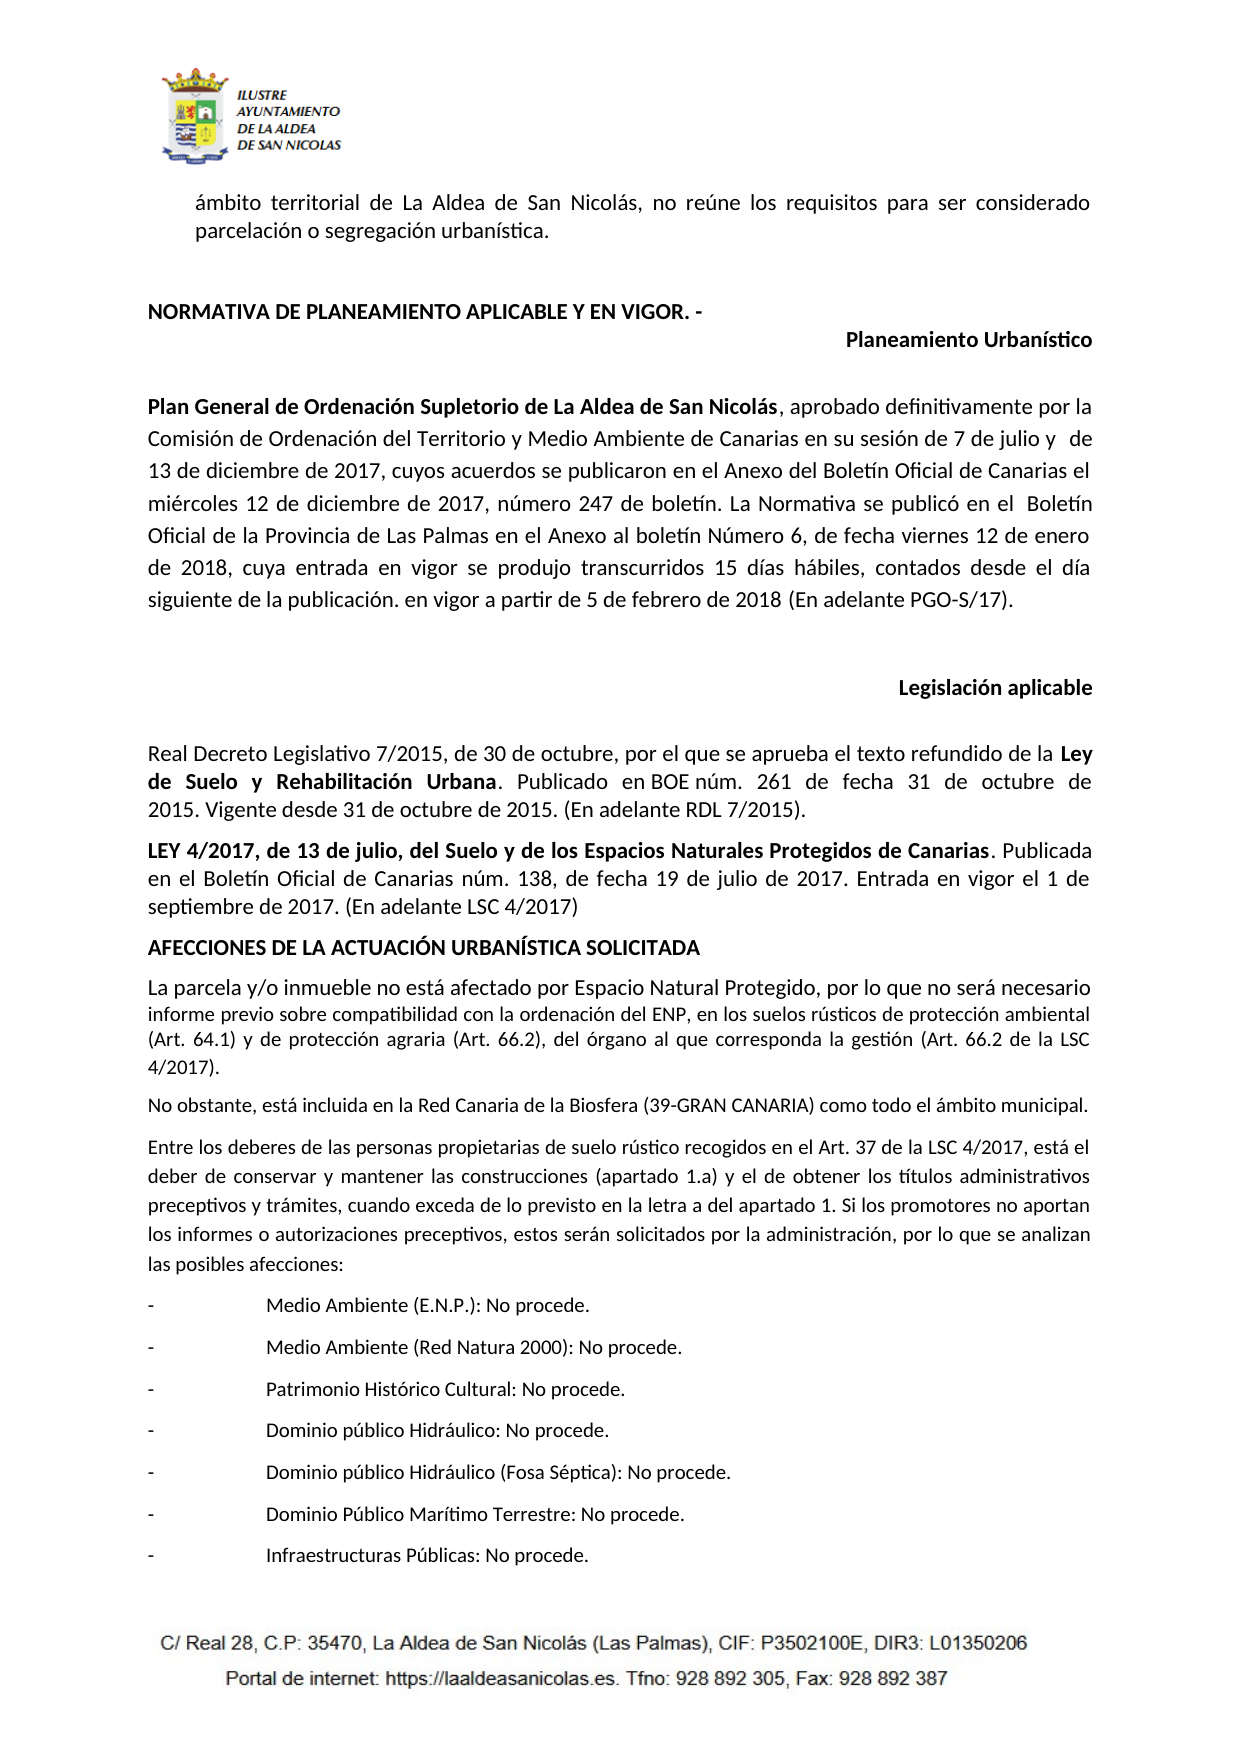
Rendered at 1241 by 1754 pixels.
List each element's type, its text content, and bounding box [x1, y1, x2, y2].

subtitle Legislación aplicable [446, 673, 1093, 701]
text NORMATIVA DE PLANEAMIENTO APLICABLE Y EN VIGOR. - [148, 297, 1093, 325]
text LEY 4/2017, de 13 de julio, del Suelo y de los Espacios Naturales Protegidos de Canarias. Publicada en el Boletín Oficial de Canarias núm. 138, de fecha 19 de julio de 2017. Entrada en vigor el 1 de septiembre de 2017. (En adelante LSC 4/2017) [148, 836, 1093, 920]
text - Infraestructuras Públicas: No procede. [148, 1542, 1093, 1568]
text Entre los deberes de las personas propietarias de suelo rústico recogidos en el Art. 37 de la LSC 4/2017, está el deber de conservar y mantener las construcciones (apartado 1.a) y el de obtener los títulos administrativos preceptivos y trámites, cuando exceda de lo previsto en la letra a del apartado 1. Si los promotores no aportan los informes o autorizaciones preceptivos, estos serán solicitados por la administración, por lo que se analizan las posibles afecciones: [148, 1134, 1093, 1276]
text - Dominio Público Marítimo Terrestre: No procede. [148, 1501, 1093, 1526]
text AFECCIONES DE LA ACTUACIÓN URBANÍSTICA SOLICITADA [148, 933, 1093, 961]
text - Medio Ambiente (Red Natura 2000): No procede. [148, 1334, 1093, 1359]
text - Dominio público Hidráulico (Fosa Séptica): No procede. [148, 1459, 1093, 1484]
text La parcela y/o inmueble no está afectado por Espacio Natural Protegido, por lo que no será necesario informe previo sobre compatibilidad con la ordenación del ENP, en los suelos rústicos de protección ambiental (Art. 64.1) y de protección agraria (Art. 66.2), del órgano al que corresponda la gestión (Art. 66.2 de la LSC 4/2017). [148, 973, 1093, 1080]
text - Dominio público Hidráulico: No procede. [148, 1417, 1093, 1443]
text Real Decreto Legislativo 7/2015, de 30 de octubre, por el que se aprueba el texto refundido de la Ley de Suelo y Rehabilitación Urbana. Publicado en BOE núm. 261 de fecha 31 de octubre de 2015. Vigente desde 31 de octubre de 2015. (En adelante RDL 7/2015). [148, 739, 1093, 823]
text No obstante, está incluida en la Red Canaria de la Biosfera (39-GRAN CANARIA) como todo el ámbito municipal. [148, 1092, 1093, 1118]
text - Patrimonio Histórico Cultural: No procede. [148, 1376, 1093, 1401]
picture [149, 1627, 1034, 1694]
text - Medio Ambiente (E.N.P.): No procede. [148, 1292, 1093, 1318]
text ámbito territorial de La Aldea de San Nicolás, no reúne los requisitos para ser considerado parcelación o segregación urbanística. [195, 188, 1093, 244]
picture [148, 60, 357, 172]
text Plan General de Ordenación Supletorio de La Aldea de San Nicolás, aprobado definitivamente por la Comisión de Ordenación del Territorio y Medio Ambiente de Canarias en su sesión de 7 de julio y de 13 de diciembre de 2017, cuyos acuerdos se publicaron en el Anexo del Boletín Oficial de Canarias el miércoles 12 de diciembre de 2017, número 247 de boletín. La Normativa se publicó en el Boletín Oficial de la Provincia de Las Palmas en el Anexo al boletín Número 6, de fecha viernes 12 de enero de 2018, cuya entrada en vigor se produjo transcurridos 15 días hábiles, contados desde el día siguiente de la publicación. en vigor a partir de 5 de febrero de 2018 (En adelante PGO-S/17). [148, 392, 1093, 613]
subtitle Planeamiento Urbanístico [446, 325, 1093, 353]
